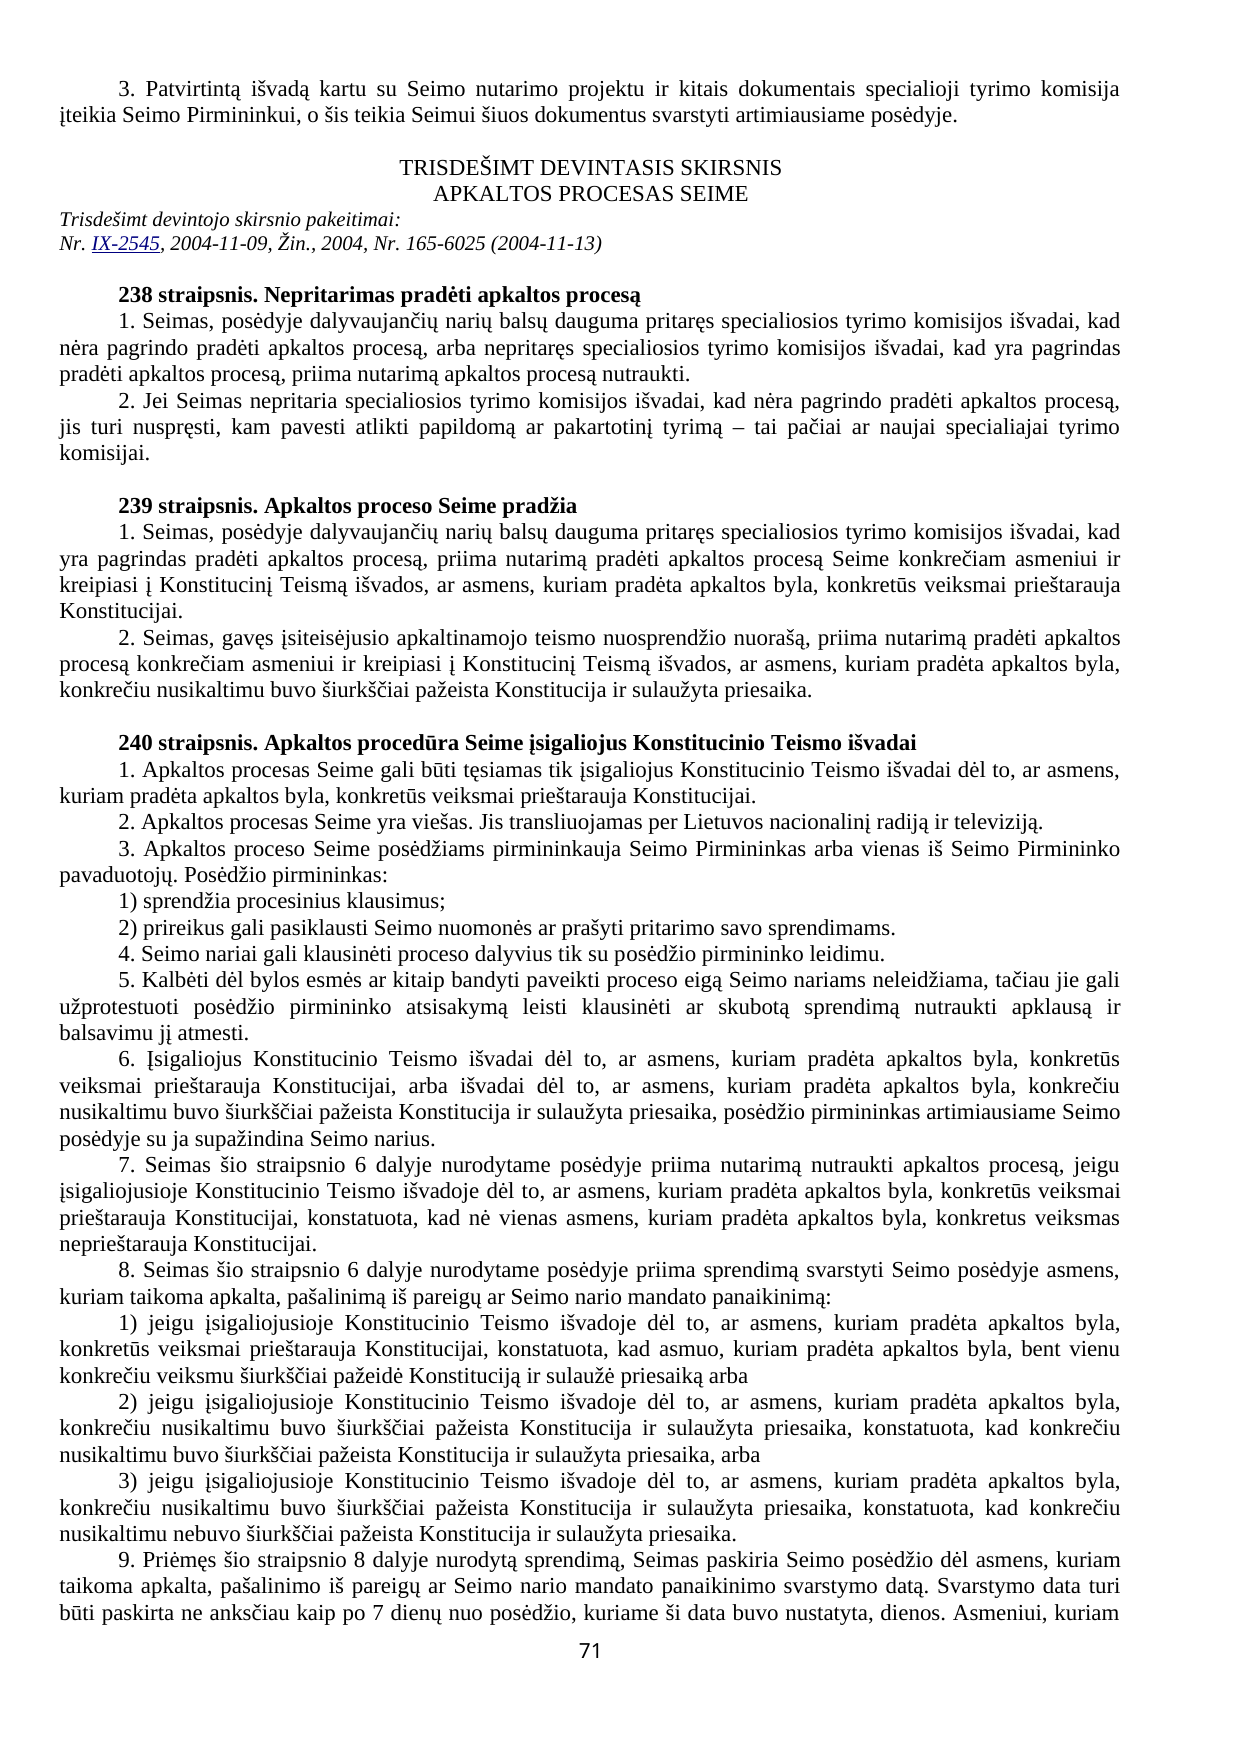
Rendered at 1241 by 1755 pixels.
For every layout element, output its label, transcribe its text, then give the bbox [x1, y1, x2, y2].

text 3) jeigu įsigaliojusioje Konstitucinio Teismo išvadoje dėl to, ar asmens, kuriam pradėta apkaltos byla, konkrečiu nusikaltimu buvo šiurkščiai pažeista Konstitucija ir sulaužyta priesaika, konstatuota, kad konkrečiu nusikaltimu nebuvo šiurkščiai pažeista Konstitucija ir sulaužyta priesaika. [59, 1467, 1122, 1546]
text 2) jeigu įsigaliojusioje Konstitucinio Teismo išvadoje dėl to, ar asmens, kuriam pradėta apkaltos byla, konkrečiu nusikaltimu buvo šiurkščiai pažeista Konstitucija ir sulaužyta priesaika, konstatuota, kad konkrečiu nusikaltimu buvo šiurkščiai pažeista Konstitucija ir sulaužyta priesaika, arba [59, 1388, 1122, 1467]
subtitle APKALTOS PROCESAS SEIME [59, 180, 1122, 207]
text 239 straipsnis. Apkaltos proceso Seime pradžia [59, 492, 1122, 518]
text 2. Apkaltos procesas Seime yra viešas. Jis transliuojamas per Lietuvos nacionalinį radiją ir televiziją. [59, 808, 1122, 835]
text Nr. IX-2545, 2004-11-09, Žin., 2004, Nr. 165-6025 (2004-11-13) [59, 231, 1122, 255]
text 1) jeigu įsigaliojusioje Konstitucinio Teismo išvadoje dėl to, ar asmens, kuriam pradėta apkaltos byla, konkretūs veiksmai prieštarauja Konstitucijai, konstatuota, kad asmuo, kuriam pradėta apkaltos byla, bent vienu konkrečiu veiksmu šiurkščiai pažeidė Konstituciją ir sulaužė priesaiką arba [59, 1309, 1122, 1388]
text 9. Priėmęs šio straipsnio 8 dalyje nurodytą sprendimą, Seimas paskiria Seimo posėdžio dėl asmens, kuriam taikoma apkalta, pašalinimo iš pareigų ar Seimo nario mandato panaikinimo svarstymo datą. Svarstymo data turi būti paskirta ne anksčiau kaip po 7 dienų nuo posėdžio, kuriame ši data buvo nustatyta, dienos. Asmeniui, kuriam [59, 1546, 1122, 1625]
text 2. Jei Seimas nepritaria specialiosios tyrimo komisijos išvadai, kad nėra pagrindo pradėti apkaltos procesą, jis turi nuspręsti, kam pavesti atlikti papildomą ar pakartotinį tyrimą – tai pačiai ar naujai specialiajai tyrimo komisijai. [59, 387, 1122, 466]
text 4. Seimo nariai gali klausinėti proceso dalyvius tik su posėdžio pirmininko leidimu. [59, 940, 1122, 966]
text 5. Kalbėti dėl bylos esmės ar kitaip bandyti paveikti proceso eigą Seimo nariams neleidžiama, tačiau jie gali užprotestuoti posėdžio pirmininko atsisakymą leisti klausinėti ar skubotą sprendimą nutraukti apklausą ir balsavimu jį atmesti. [59, 966, 1122, 1046]
text 1) sprendžia procesinius klausimus; [59, 887, 1122, 914]
text 240 straipsnis. Apkaltos procedūra Seime įsigaliojus Konstitucinio Teismo išvadai [59, 729, 1122, 756]
text 1. Seimas, posėdyje dalyvaujančių narių balsų dauguma pritaręs specialiosios tyrimo komisijos išvadai, kad nėra pagrindo pradėti apkaltos procesą, arba nepritaręs specialiosios tyrimo komisijos išvadai, kad yra pagrindas pradėti apkaltos procesą, priima nutarimą apkaltos procesą nutraukti. [59, 308, 1122, 387]
text 7. Seimas šio straipsnio 6 dalyje nurodytame posėdyje priima nutarimą nutraukti apkaltos procesą, jeigu įsigaliojusioje Konstitucinio Teismo išvadoje dėl to, ar asmens, kuriam pradėta apkaltos byla, konkretūs veiksmai prieštarauja Konstitucijai, konstatuota, kad nė vienas asmens, kuriam pradėta apkaltos byla, konkretus veiksmas neprieštarauja Konstitucijai. [59, 1151, 1122, 1256]
text 6. Įsigaliojus Konstitucinio Teismo išvadai dėl to, ar asmens, kuriam pradėta apkaltos byla, konkretūs veiksmai prieštarauja Konstitucijai, arba išvadai dėl to, ar asmens, kuriam pradėta apkaltos byla, konkrečiu nusikaltimu buvo šiurkščiai pažeista Konstitucija ir sulaužyta priesaika, posėdžio pirmininkas artimiausiame Seimo posėdyje su ja supažindina Seimo narius. [59, 1046, 1122, 1151]
text 8. Seimas šio straipsnio 6 dalyje nurodytame posėdyje priima sprendimą svarstyti Seimo posėdyje asmens, kuriam taikoma apkalta, pašalinimą iš pareigų ar Seimo nario mandato panaikinimą: [59, 1256, 1122, 1309]
text Trisdešimt devintojo skirsnio pakeitimai: [59, 207, 1122, 231]
text 3. Apkaltos proceso Seime posėdžiams pirmininkauja Seimo Pirmininkas arba vienas iš Seimo Pirmininko pavaduotojų. Posėdžio pirmininkas: [59, 835, 1122, 887]
text 1. Seimas, posėdyje dalyvaujančių narių balsų dauguma pritaręs specialiosios tyrimo komisijos išvadai, kad yra pagrindas pradėti apkaltos procesą, priima nutarimą pradėti apkaltos procesą Seime konkrečiam asmeniui ir kreipiasi į Konstitucinį Teismą išvados, ar asmens, kuriam pradėta apkaltos byla, konkretūs veiksmai prieštarauja Konstitucijai. [59, 518, 1122, 624]
text TRISDEŠIMT DEVINTASIS SKIRSNIS [59, 154, 1122, 180]
text 1. Apkaltos procesas Seime gali būti tęsiamas tik įsigaliojus Konstitucinio Teismo išvadai dėl to, ar asmens, kuriam pradėta apkaltos byla, konkretūs veiksmai prieštarauja Konstitucijai. [59, 756, 1122, 808]
text 2) prireikus gali pasiklausti Seimo nuomonės ar prašyti pritarimo savo sprendimams. [59, 914, 1122, 940]
text 3. Patvirtintą išvadą kartu su Seimo nutarimo projektu ir kitais dokumentais specialioji tyrimo komisija įteikia Seimo Pirmininkui, o šis teikia Seimui šiuos dokumentus svarstyti artimiausiame posėdyje. [59, 75, 1122, 128]
text 238 straipsnis. Nepritarimas pradėti apkaltos procesą [59, 281, 1122, 308]
text 2. Seimas, gavęs įsiteisėjusio apkaltinamojo teismo nuosprendžio nuorašą, priima nutarimą pradėti apkaltos procesą konkrečiam asmeniui ir kreipiasi į Konstitucinį Teismą išvados, ar asmens, kuriam pradėta apkaltos byla, konkrečiu nusikaltimu buvo šiurkščiai pažeista Konstitucija ir sulaužyta priesaika. [59, 624, 1122, 703]
